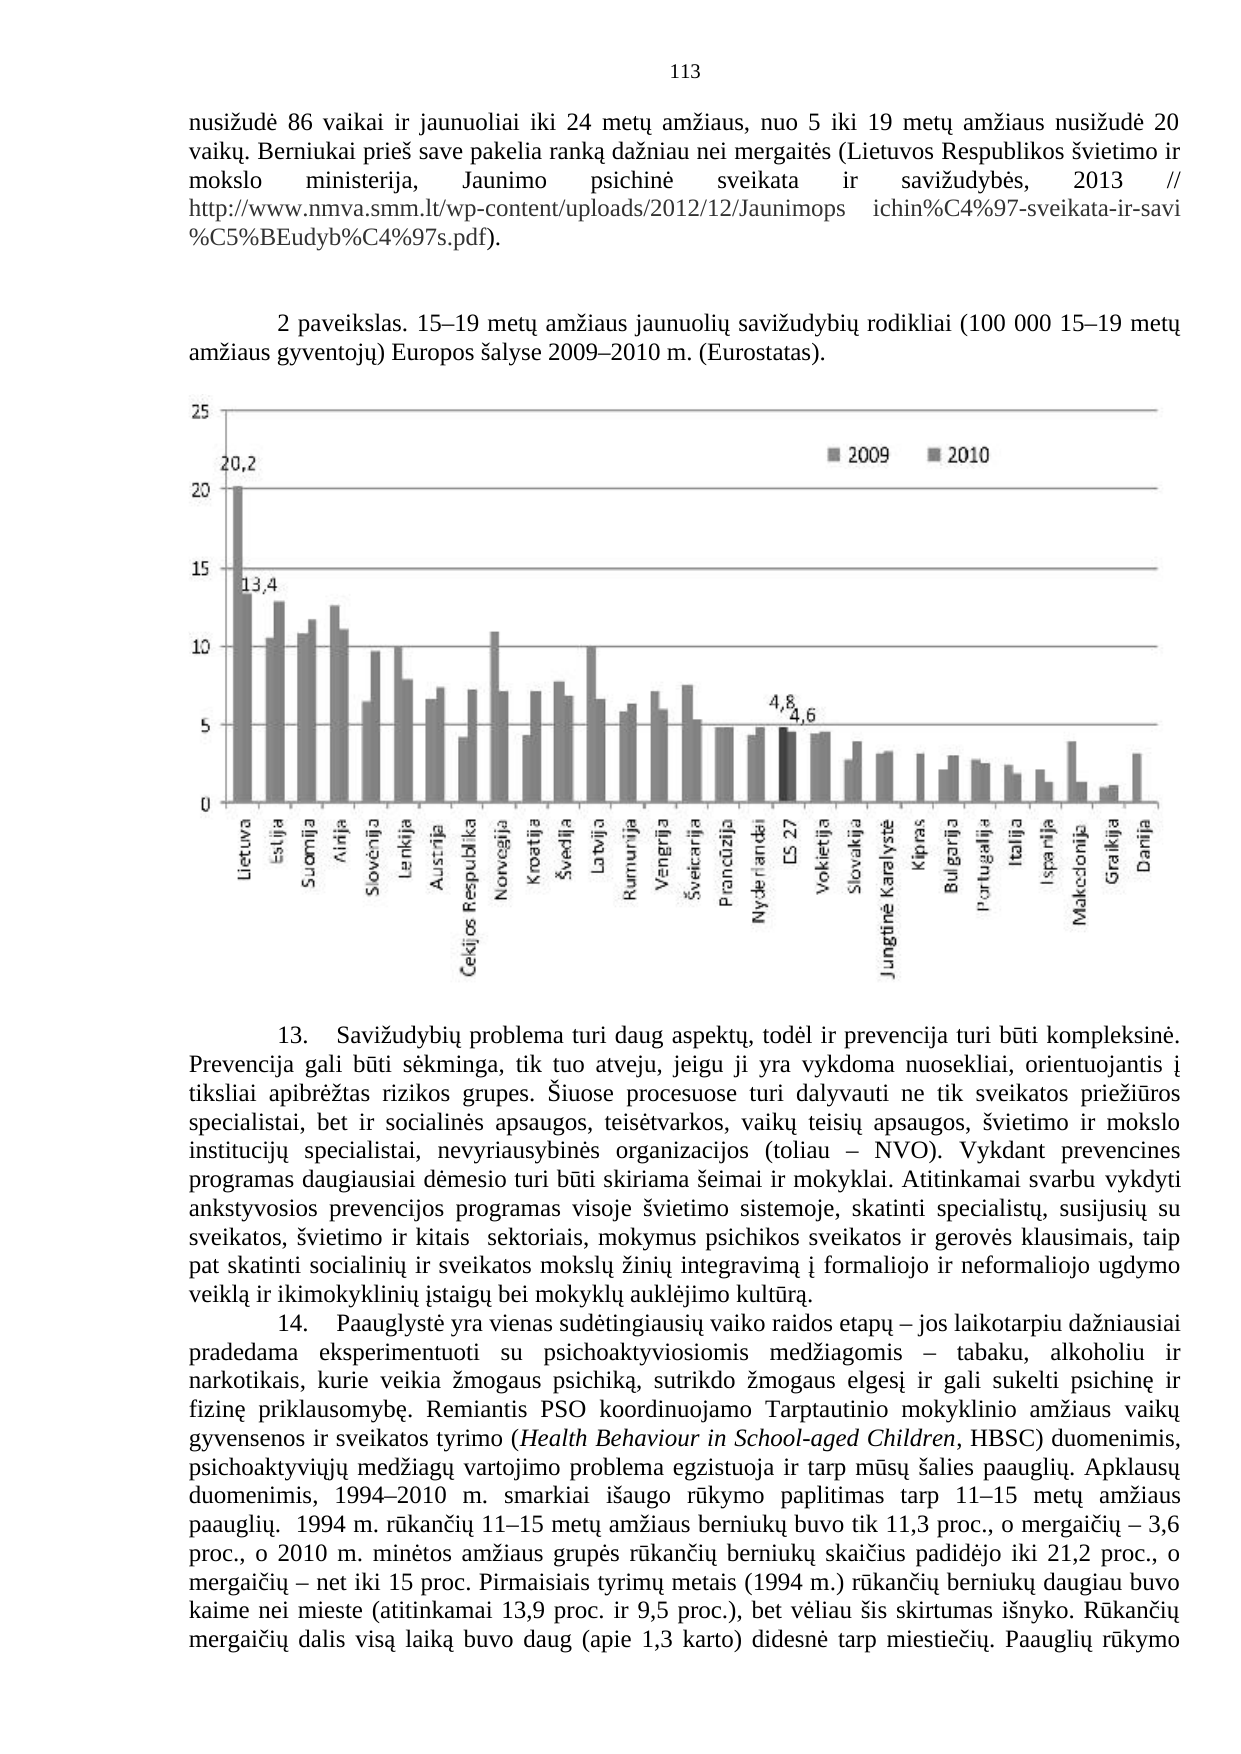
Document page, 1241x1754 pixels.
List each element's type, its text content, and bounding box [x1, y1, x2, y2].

text 2 paveikslas. 15–19 metų amžiaus jaunuolių savižudybių rodikliai (100 000 15–19 metų amžiaus gyventojų) Europos šalyse 2009–2010 m. (Eurostatas). [188, 308, 1181, 366]
text 14. Paauglystė yra vienas sudėtingiausių vaiko raidos etapų – jos laikotarpiu dažniausiai pradedama eksperimentuoti su psichoaktyviosiomis medžiagomis – tabaku, alkoholiu ir narkotikais, kurie veikia žmogaus psichiką, sutrikdo žmogaus elgesį ir gali sukelti psichinę ir fizinę priklausomybę. Remiantis PSO koordinuojamo Tarptautinio mokyklinio amžiaus vaikų gyvensenos ir sveikatos tyrimo (Health Behaviour in School-aged Children, HBSC) duomenimis, psichoaktyviųjų medžiagų vartojimo problema egzistuoja ir tarp mūsų šalies paauglių. Apklausų duomenimis, 1994–2010 m. smarkiai išaugo rūkymo paplitimas tarp 11–15 metų amžiaus paauglių. 1994 m. rūkančių 11–15 metų amžiaus berniukų buvo tik 11,3 proc., o mergaičių – 3,6 proc., o 2010 m. minėtos amžiaus grupės rūkančių berniukų skaičius padidėjo iki 21,2 proc., o mergaičių – net iki 15 proc. Pirmaisiais tyrimų metais (1994 m.) rūkančių berniukų daugiau buvo kaime nei mieste (atitinkamai 13,9 proc. ir 9,5 proc.), bet vėliau šis skirtumas išnyko. Rūkančių mergaičių dalis visą laiką buvo daug (apie 1,3 karto) didesnė tarp miestiečių. Paauglių rūkymo [188, 1308, 1181, 1653]
text 13. Savižudybių problema turi daug aspektų, todėl ir prevencija turi būti kompleksinė. Prevencija gali būti sėkminga, tik tuo atveju, jeigu ji yra vykdoma nuosekliai, orientuojantis į tiksliai apibrėžtas rizikos grupes. Šiuose procesuose turi dalyvauti ne tik sveikatos priežiūros specialistai, bet ir socialinės apsaugos, teisėtvarkos, vaikų teisių apsaugos, švietimo ir mokslo institucijų specialistai, nevyriausybinės organizacijos (toliau – NVO). Vykdant prevencines programas daugiausiai dėmesio turi būti skiriama šeimai ir mokyklai. Atitinkamai svarbu vykdyti ankstyvosios prevencijos programas visoje švietimo sistemoje, skatinti specialistų, susijusių su sveikatos, švietimo ir kitais sektoriais, mokymus psichikos sveikatos ir gerovės klausimais, taip pat skatinti socialinių ir sveikatos mokslų žinių integravimą į formaliojo ir neformaliojo ugdymo veiklą ir ikimokyklinių įstaigų bei mokyklų auklėjimo kultūrą. [188, 1020, 1181, 1308]
text nusižudė 86 vaikai ir jaunuoliai iki 24 metų amžiaus, nuo 5 iki 19 metų amžiaus nusižudė 20 vaikų. Berniukai prieš save pakelia ranką dažniau nei mergaitės (Lietuvos Respublikos švietimo ir mokslo ministerija, Jaunimo psichinė sveikata ir savižudybės, 2013 // http://www.nmva.smm.lt/wp-content/uploads/2012/12/Jaunimops ichin%C4%97-sveikata-ir-savi%C5%BEudyb%C4%97s.pdf). [188, 107, 1181, 251]
